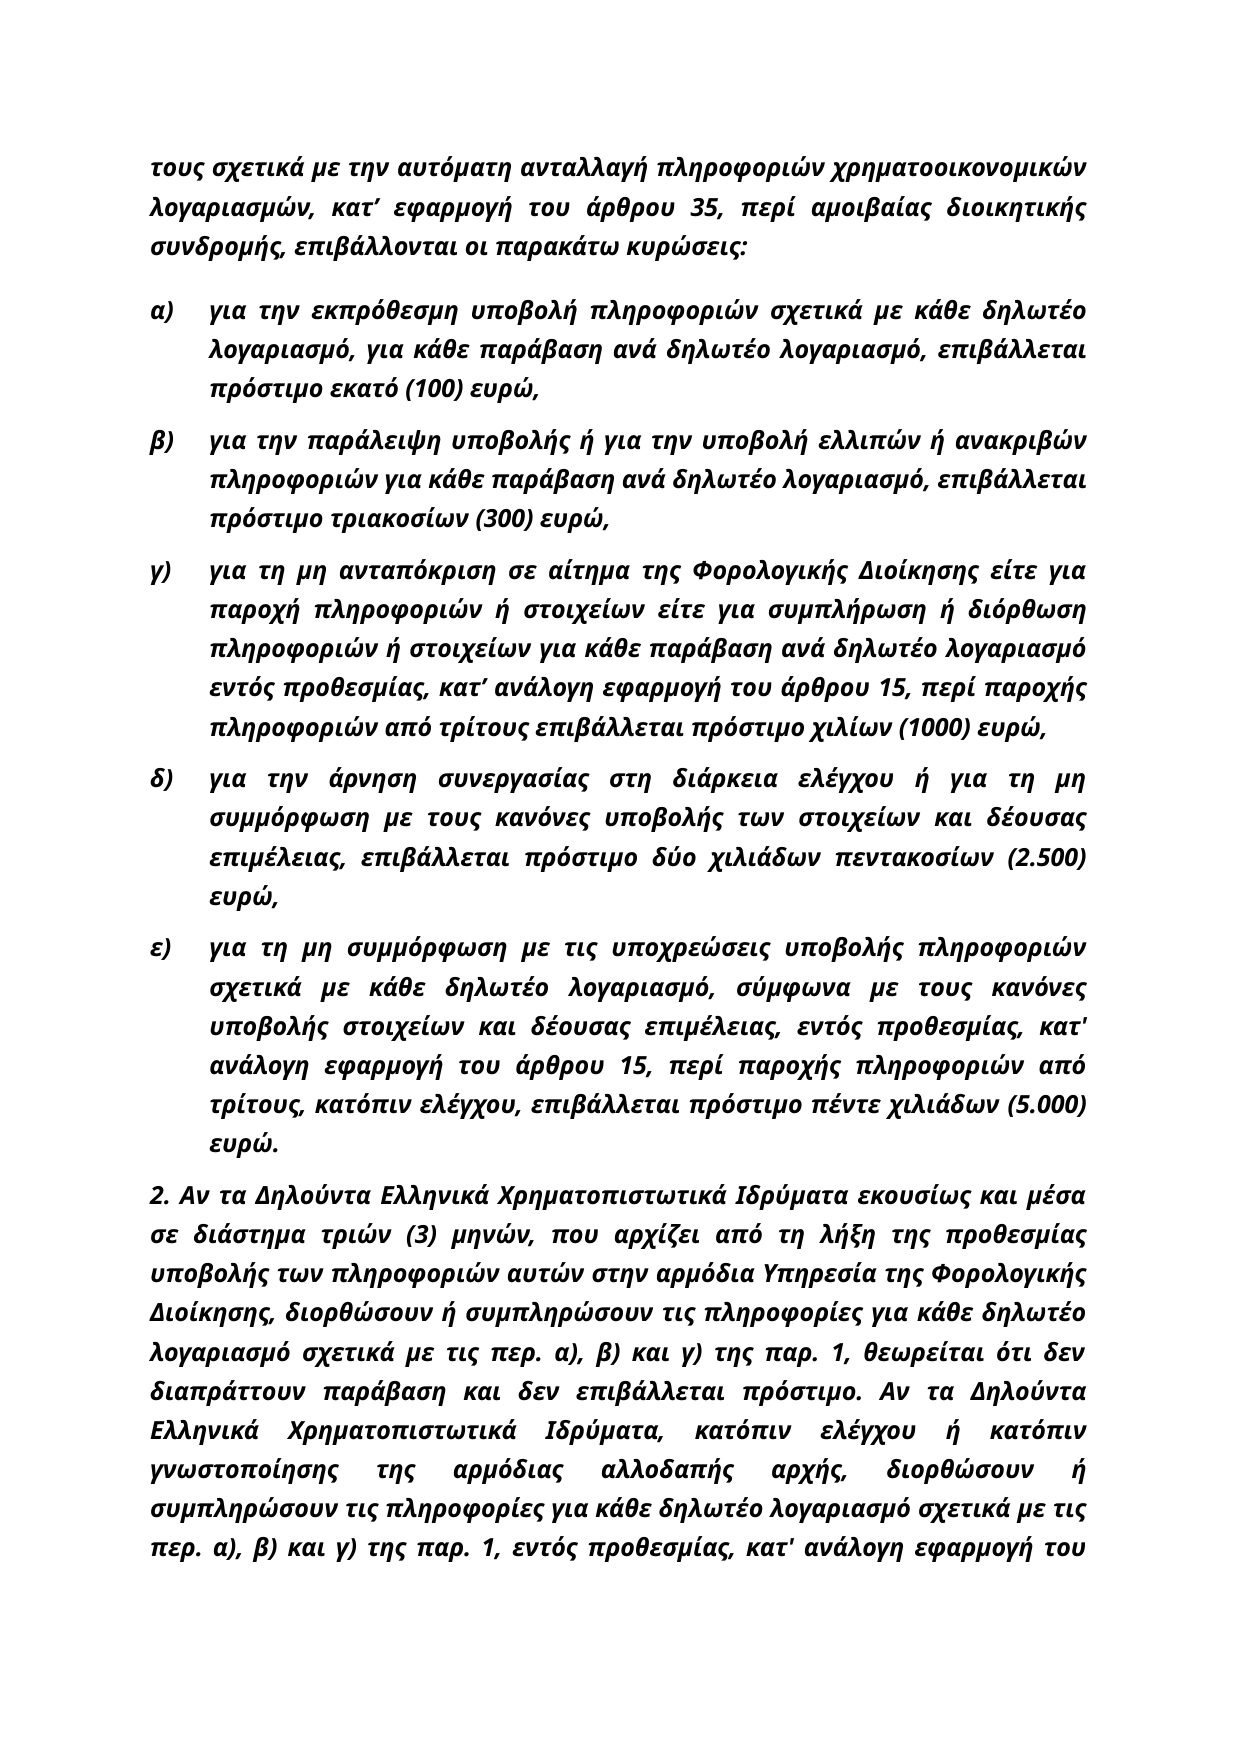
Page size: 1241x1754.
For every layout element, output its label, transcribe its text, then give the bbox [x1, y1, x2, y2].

list ε) για τη μη συμμόρφωση με τις υποχρεώσεις υποβολής πληροφοριών σχετικά με κάθε δηλωτέο λογαριασμό, σύμφωνα με τους κανόνες υποβολής στοιχείων και δέουσας επιμέλειας, εντός προθεσμίας, κατ' ανάλογη εφαρμογή του άρθρου 15, περί παροχής πληροφοριών από τρίτους, κατόπιν ελέγχου, επιβάλλεται πρόστιμο πέντε χιλιάδων (5.000) ευρώ. [150, 930, 1090, 1160]
list β) για την παράλειψη υποβολής ή για την υποβολή ελλιπών ή ανακριβών πληροφοριών για κάθε παράβαση ανά δηλωτέο λογαριασμό, επιβάλλεται πρόστιμο τριακοσίων (300) ευρώ, [150, 422, 1090, 535]
list δ) για την άρνηση συνεργασίας στη διάρκεια ελέγχου ή για τη μη συμμόρφωση με τους κανόνες υποβολής των στοιχείων και δέουσας επιμέλειας, επιβάλλεται πρόστιμο δύο χιλιάδων πεντακοσίων (2.500) ευρώ, [150, 761, 1090, 912]
list α) για την εκπρόθεσμη υποβολή πληροφοριών σχετικά με κάθε δηλωτέο λογαριασμό, για κάθε παράβαση ανά δηλωτέο λογαριασμό, επιβάλλεται πρόστιμο εκατό (100) ευρώ, [150, 292, 1090, 405]
text τους σχετικά με την αυτόματη ανταλλαγή πληροφοριών χρηματοοικονομικών λογαριασμών, κατ’ εφαρμογή του άρθρου 35, περί αμοιβαίας διοικητικής συνδρομής, επιβάλλονται οι παρακάτω κυρώσεις: [150, 150, 1090, 262]
list γ) για τη μη ανταπόκριση σε αίτημα της Φορολογικής Διοίκησης είτε για παροχή πληροφοριών ή στοιχείων είτε για συμπλήρωση ή διόρθωση πληροφοριών ή στοιχείων για κάθε παράβαση ανά δηλωτέο λογαριασμό εντός προθεσμίας, κατ’ ανάλογη εφαρμογή του άρθρου 15, περί παροχής πληροφοριών από τρίτους επιβάλλεται πρόστιμο χιλίων (1000) ευρώ, [150, 552, 1090, 743]
text 2. Αν τα Δηλούντα Ελληνικά Χρηματοπιστωτικά Ιδρύματα εκουσίως και μέσα σε διάστημα τριών (3) μηνών, που αρχίζει από τη λήξη της προθεσμίας υποβολής των πληροφοριών αυτών στην αρμόδια Υπηρεσία της Φορολογικής Διοίκησης, διορθώσουν ή συμπληρώσουν τις πληροφορίες για κάθε δηλωτέο λογαριασμό σχετικά με τις περ. α), β) και γ) της παρ. 1, θεωρείται ότι δεν διαπράττουν παράβαση και δεν επιβάλλεται πρόστιμο. Αν τα Δηλούντα Ελληνικά Χρηματοπιστωτικά Ιδρύματα, κατόπιν ελέγχου ή κατόπιν γνωστοποίησης της αρμόδιας αλλοδαπής αρχής, διορθώσουν ή συμπληρώσουν τις πληροφορίες για κάθε δηλωτέο λογαριασμό σχετικά με τις περ. α), β) και γ) της παρ. 1, εντός προθεσμίας, κατ' ανάλογη εφαρμογή του [150, 1177, 1090, 1564]
